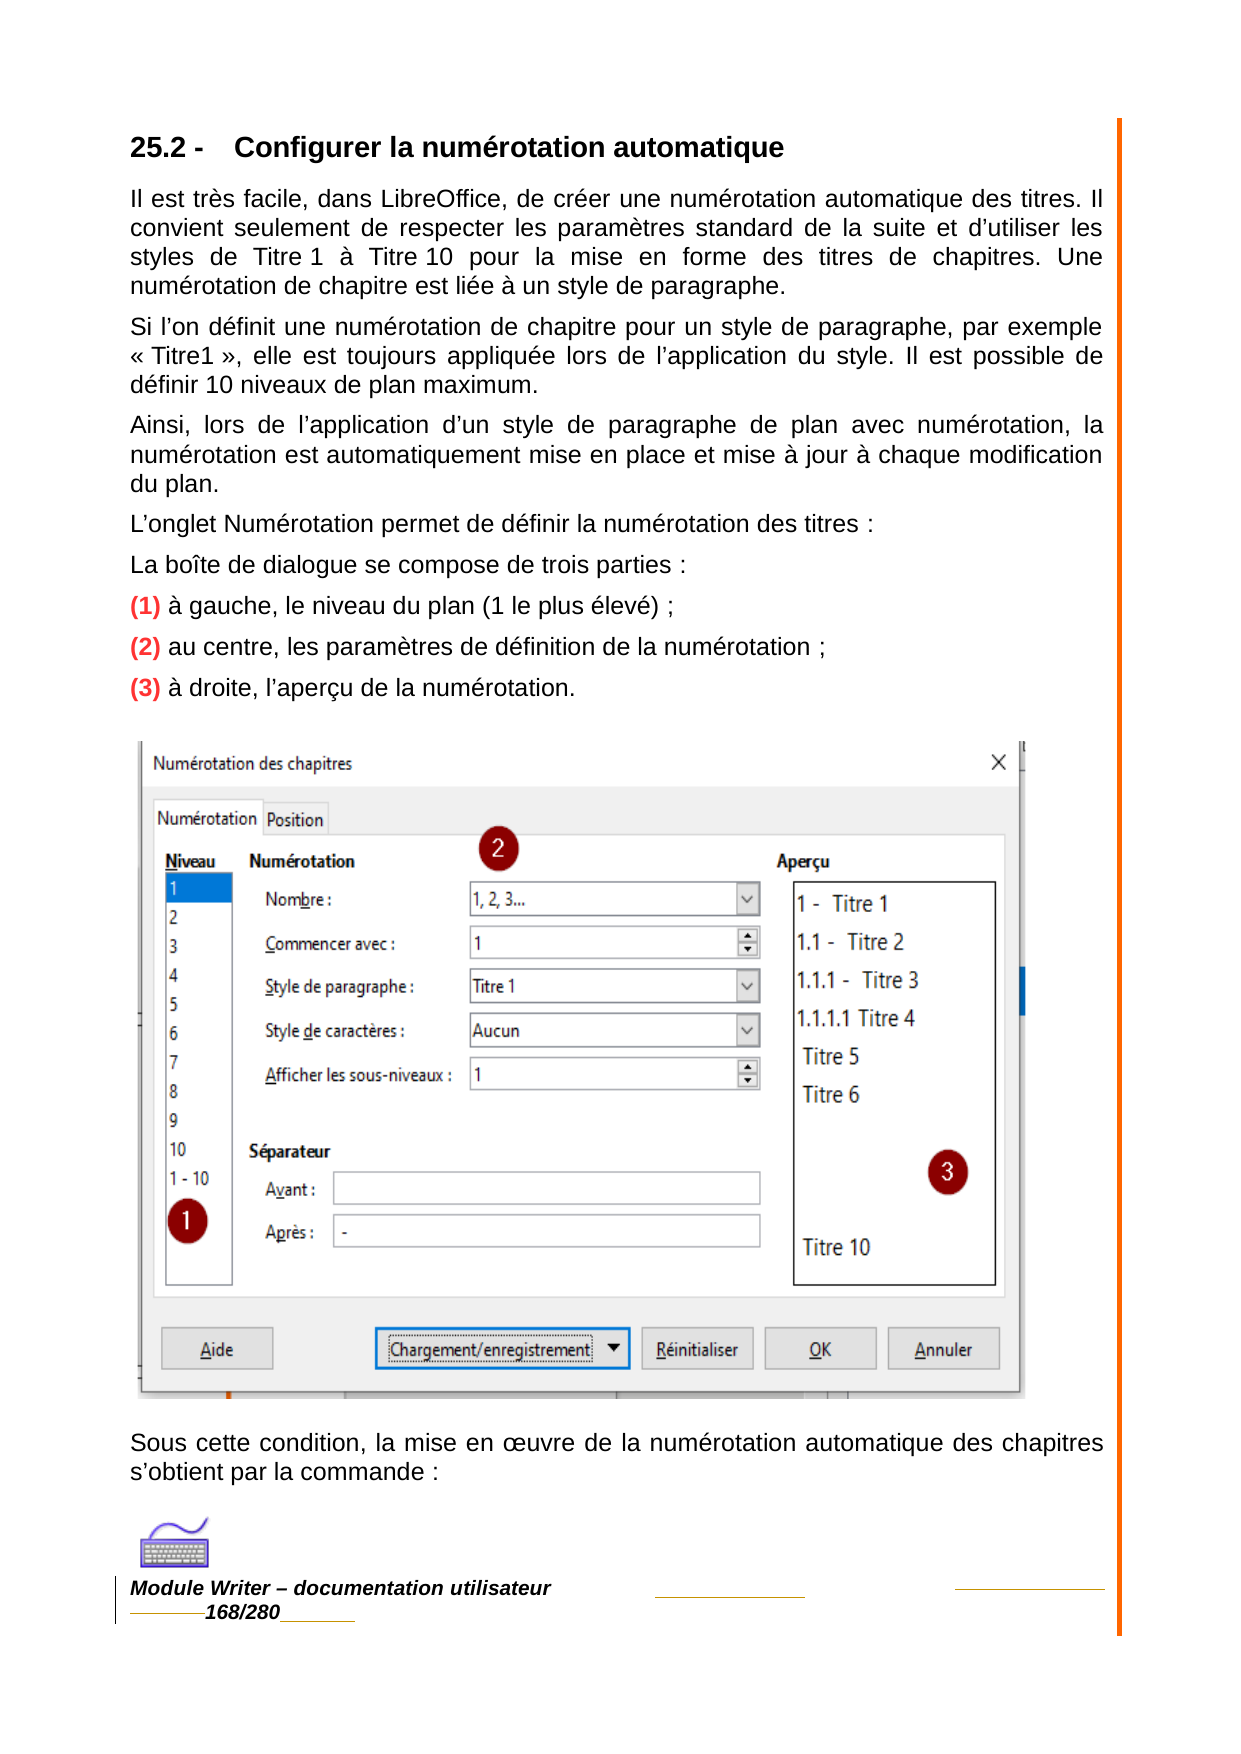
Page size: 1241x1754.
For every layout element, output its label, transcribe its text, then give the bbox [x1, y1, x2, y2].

picture [137, 741, 1026, 1399]
text L’onglet Numérotation permet de définir la numérotation des titres : [130, 509, 1105, 538]
text Ainsi, lors de l’application d’un style de paragraphe de plan avec numérotation, la numérotation est automatiquement mise en place et mise à jour à chaque modification du plan. [130, 410, 1105, 498]
text La boîte de dialogue se compose de trois parties : [130, 550, 1105, 579]
picture [136, 1506, 212, 1582]
text (1) à gauche, le niveau du plan (1 le plus élevé) ; [130, 591, 1105, 620]
text Sous cette condition, la mise en œuvre de la numérotation automatique des chapitres s’obtient par la commande : [130, 713, 1105, 1486]
text Si l’on définit une numérotation de chapitre pour un style de paragraphe, par exemple « Titre1 », elle est toujours appliquée lors de l’application du style. Il est possible de définir 10 niveaux de plan maximum. [130, 311, 1105, 399]
text (3) à droite, l’aperçu de la numérotation. [130, 673, 1105, 702]
text (2) au centre, les paramètres de définition de la numérotation ; [130, 632, 1105, 661]
text Il est très facile, dans LibreOffice, de créer une numérotation automatique des titres. Il convient seulement de respecter les paramètres standard de la suite et d’utiliser les styles de Titre 1 à Titre 10 pour la mise en forme des titres de chapitres. Une numérotation de chapitre est liée à un style de paragraphe. [130, 183, 1105, 300]
subtitle Configurer la numérotation automatique [130, 130, 1105, 163]
